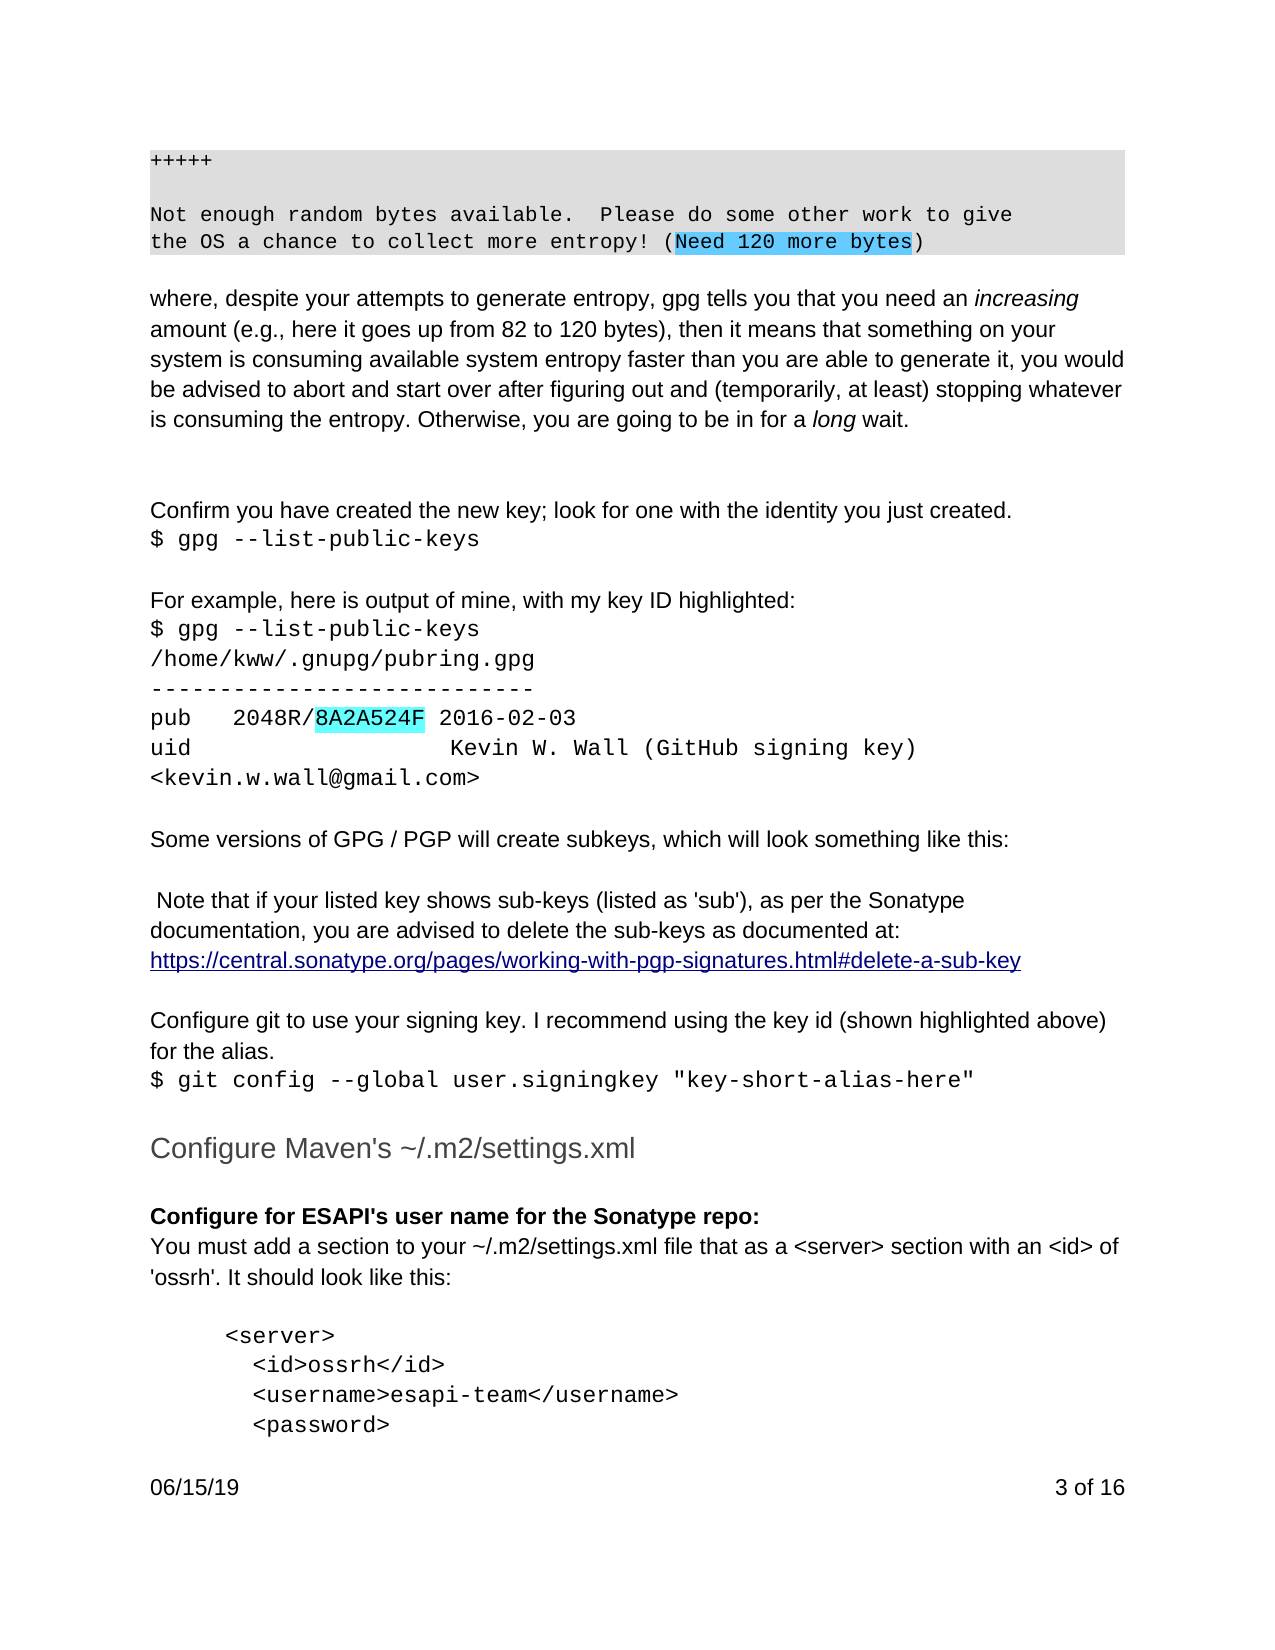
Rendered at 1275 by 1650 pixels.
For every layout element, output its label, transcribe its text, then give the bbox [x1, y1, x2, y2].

text <id>ossrh</id> [225, 1354, 1125, 1380]
text uid Kevin W. Wall (GitHub signing key) <kevin.w.wall@gmail.com> [150, 736, 1125, 792]
text $ gpg --list-public-keys [150, 617, 1125, 643]
text <username>esapi-team</username> [225, 1383, 1125, 1409]
table_header +++++ Not enough random bytes available. Please do some other work to give the OS a chance to collect more entropy! (Need 120 more bytes) [150, 150, 1125, 255]
text https://central.sonatype.org/pages/working-with-pgp-signatures.html#delete-a-sub-key [150, 947, 1125, 973]
text <password> [225, 1413, 1125, 1439]
subtitle Configure Maven's ~/.m2/settings.xml [150, 1131, 1125, 1164]
text ---------------------------- [150, 677, 1125, 703]
text Configure git to use your signing key. I recommend using the key id (shown highlighted above) for the alias. [150, 1007, 1125, 1064]
text Configure for ESAPI's user name for the Sonatype repo: [150, 1203, 1125, 1229]
text pub 2048R/8A2A524F 2016-02-03 [150, 707, 1125, 733]
text where, despite your attempts to generate entropy, gpg tells you that you need an increasing amount (e.g., here it goes up from 82 to 120 bytes), then it means that something on your system is consuming available system entropy faster than you are able to generate it, you would be advised to abort and start over after figuring out and (temporarily, at least) stopping whatever is consuming the entropy. Otherwise, you are going to be in for a long wait. [150, 285, 1125, 433]
text Note that if your listed key shows sub-keys (listed as 'sub'), as per the Sonatype documentation, you are advised to delete the sub-keys as documented at: [150, 887, 1125, 943]
text For example, here is output of mine, with my key ID highlighted: [150, 587, 1125, 613]
text Some versions of GPG / PGP will create subkeys, which will look something like this: [150, 826, 1125, 853]
text $ gpg --list-public-keys [150, 527, 1125, 553]
text /home/kww/.gnupg/pubring.gpg [150, 647, 1125, 673]
text <server> [225, 1324, 1125, 1350]
text $ git config --global user.signingkey "key-short-alias-here" [150, 1068, 1125, 1094]
text Confirm you have created the new key; look for one with the identity you just created. [150, 497, 1125, 523]
text You must add a section to your ~/.m2/settings.xml file that as a <server> section with an <id> of 'ossrh'. It should look like this: [150, 1233, 1125, 1290]
